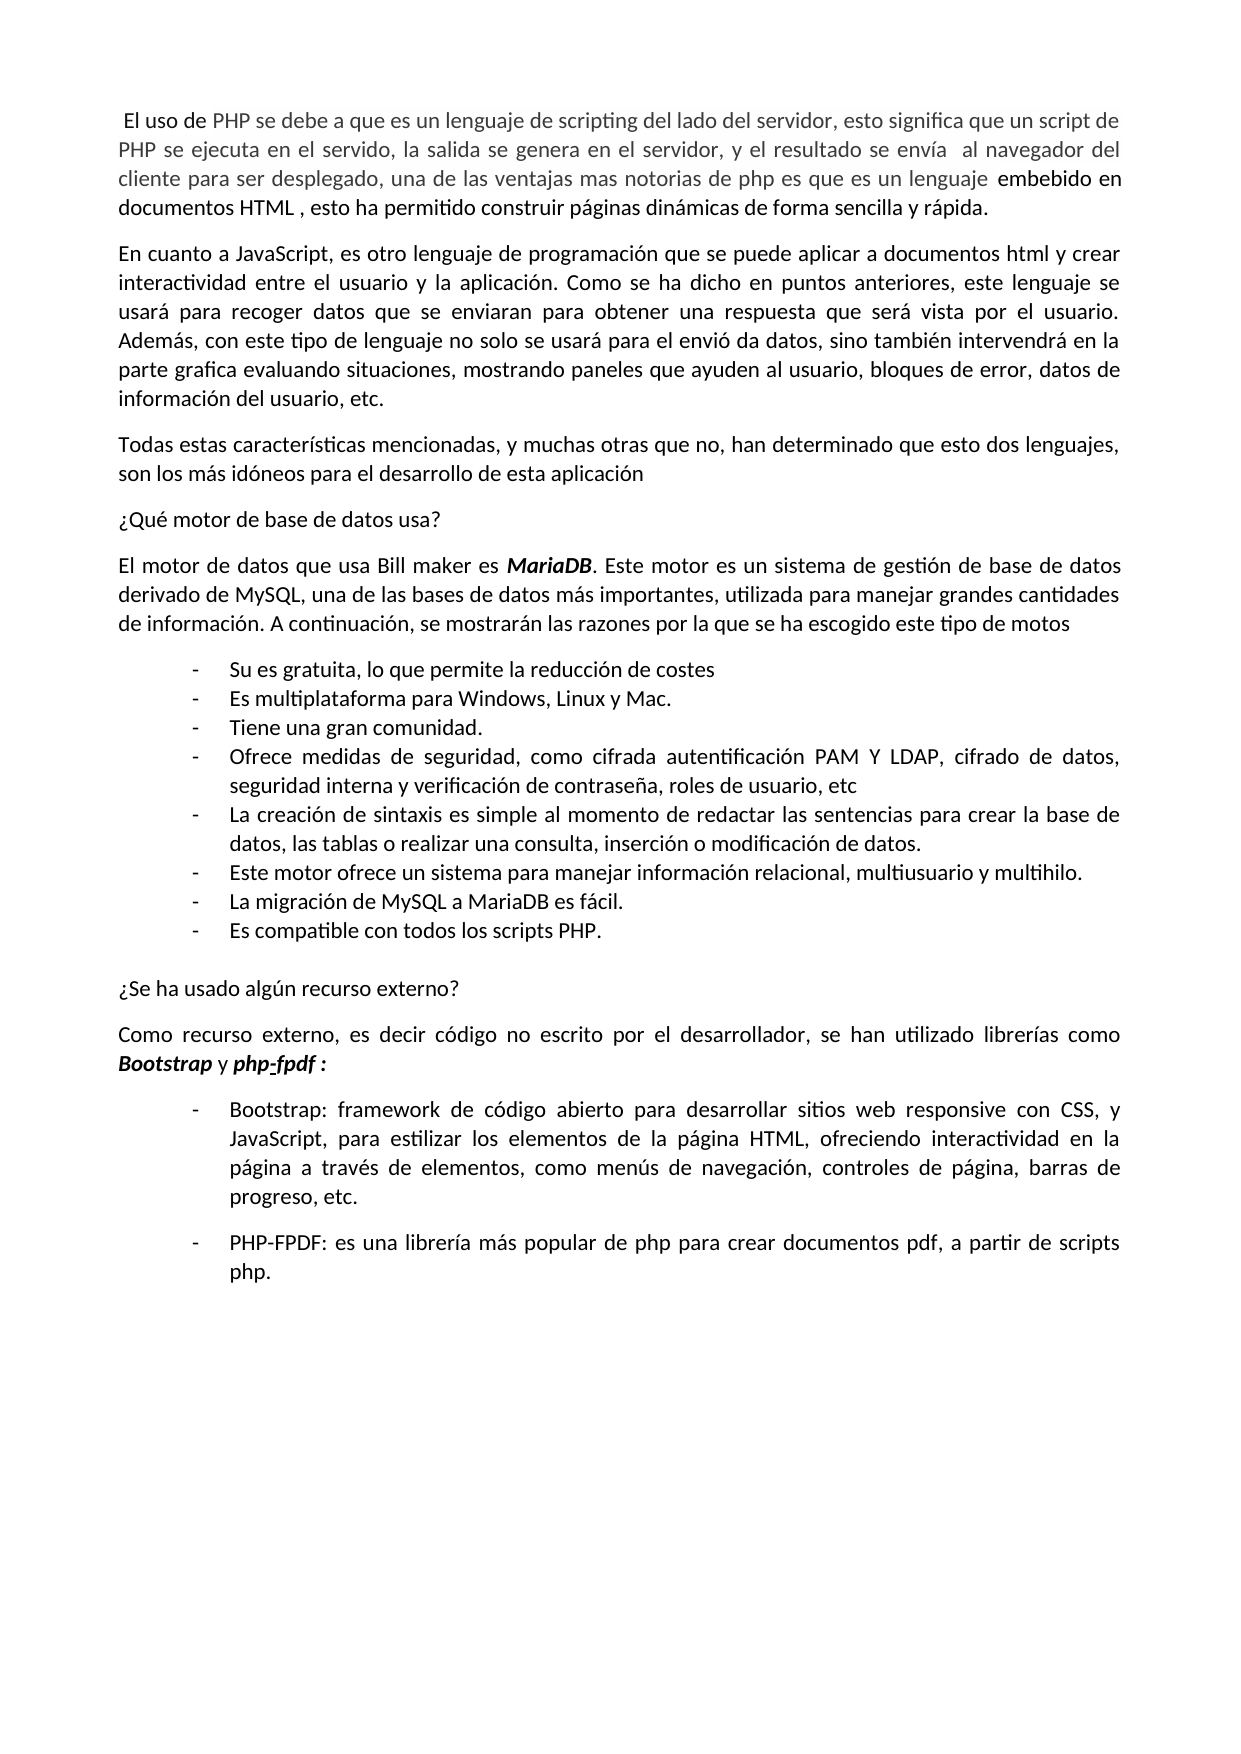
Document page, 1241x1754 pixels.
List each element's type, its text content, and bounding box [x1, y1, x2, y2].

text Todas estas características mencionadas, y muchas otras que no, han determinado que esto dos lenguajes, son los más idóneos para el desarrollo de esta aplicación [118, 430, 1122, 487]
text ¿Se ha usado algún recurso externo? [118, 974, 1122, 1002]
text El uso de PHP se debe a que es un lenguaje de scripting del lado del servidor, esto significa que un script de PHP se ejecuta en el servido, la salida se genera en el servidor, y el resultado se envía al navegador del cliente para ser desplegado, una de las ventajas mas notorias de php es que es un lenguaje embebido en documentos HTML , esto ha permitido construir páginas dinámicas de forma sencilla y rápida. [118, 106, 1122, 222]
list Tiene una gran comunidad. [192, 713, 1122, 741]
list La creación de sintaxis es simple al momento de redactar las sentencias para crear la base de datos, las tablas o realizar una consulta, inserción o modificación de datos. [192, 800, 1122, 857]
list Este motor ofrece un sistema para manejar información relacional, multiusuario y multihilo. [192, 858, 1122, 886]
list Bootstrap: framework de código abierto para desarrollar sitios web responsive con CSS, y JavaScript, para estilizar los elementos de la página HTML, ofreciendo interactividad en la página a través de elementos, como menús de navegación, controles de página, barras de progreso, etc. [192, 1095, 1122, 1210]
text En cuanto a JavaScript, es otro lenguaje de programación que se puede aplicar a documentos html y crear interactividad entre el usuario y la aplicación. Como se ha dicho en puntos anteriores, este lenguaje se usará para recoger datos que se enviaran para obtener una respuesta que será vista por el usuario. Además, con este tipo de lenguaje no solo se usará para el envió da datos, sino también intervendrá en la parte grafica evaluando situaciones, mostrando paneles que ayuden al usuario, bloques de error, datos de información del usuario, etc. [118, 239, 1122, 413]
list Es compatible con todos los scripts PHP. [192, 916, 1122, 944]
list PHP-FPDF: es una librería más popular de php para crear documentos pdf, a partir de scripts php. [192, 1228, 1122, 1285]
list Ofrece medidas de seguridad, como cifrada autentificación PAM Y LDAP, cifrado de datos, seguridad interna y verificación de contraseña, roles de usuario, etc [192, 742, 1122, 799]
text El motor de datos que usa Bill maker es MariaDB. Este motor es un sistema de gestión de base de datos derivado de MySQL, una de las bases de datos más importantes, utilizada para manejar grandes cantidades de información. A continuación, se mostrarán las razones por la que se ha escogido este tipo de motos [118, 551, 1122, 637]
text ¿Qué motor de base de datos usa? [118, 505, 1122, 533]
list La migración de MySQL a MariaDB es fácil. [192, 887, 1122, 915]
text Como recurso externo, es decir código no escrito por el desarrollador, se han utilizado librerías como Bootstrap y php-fpdf : [118, 1020, 1122, 1077]
list Su es gratuita, lo que permite la reducción de costes [192, 655, 1122, 683]
list Es multiplataforma para Windows, Linux y Mac. [192, 684, 1122, 712]
